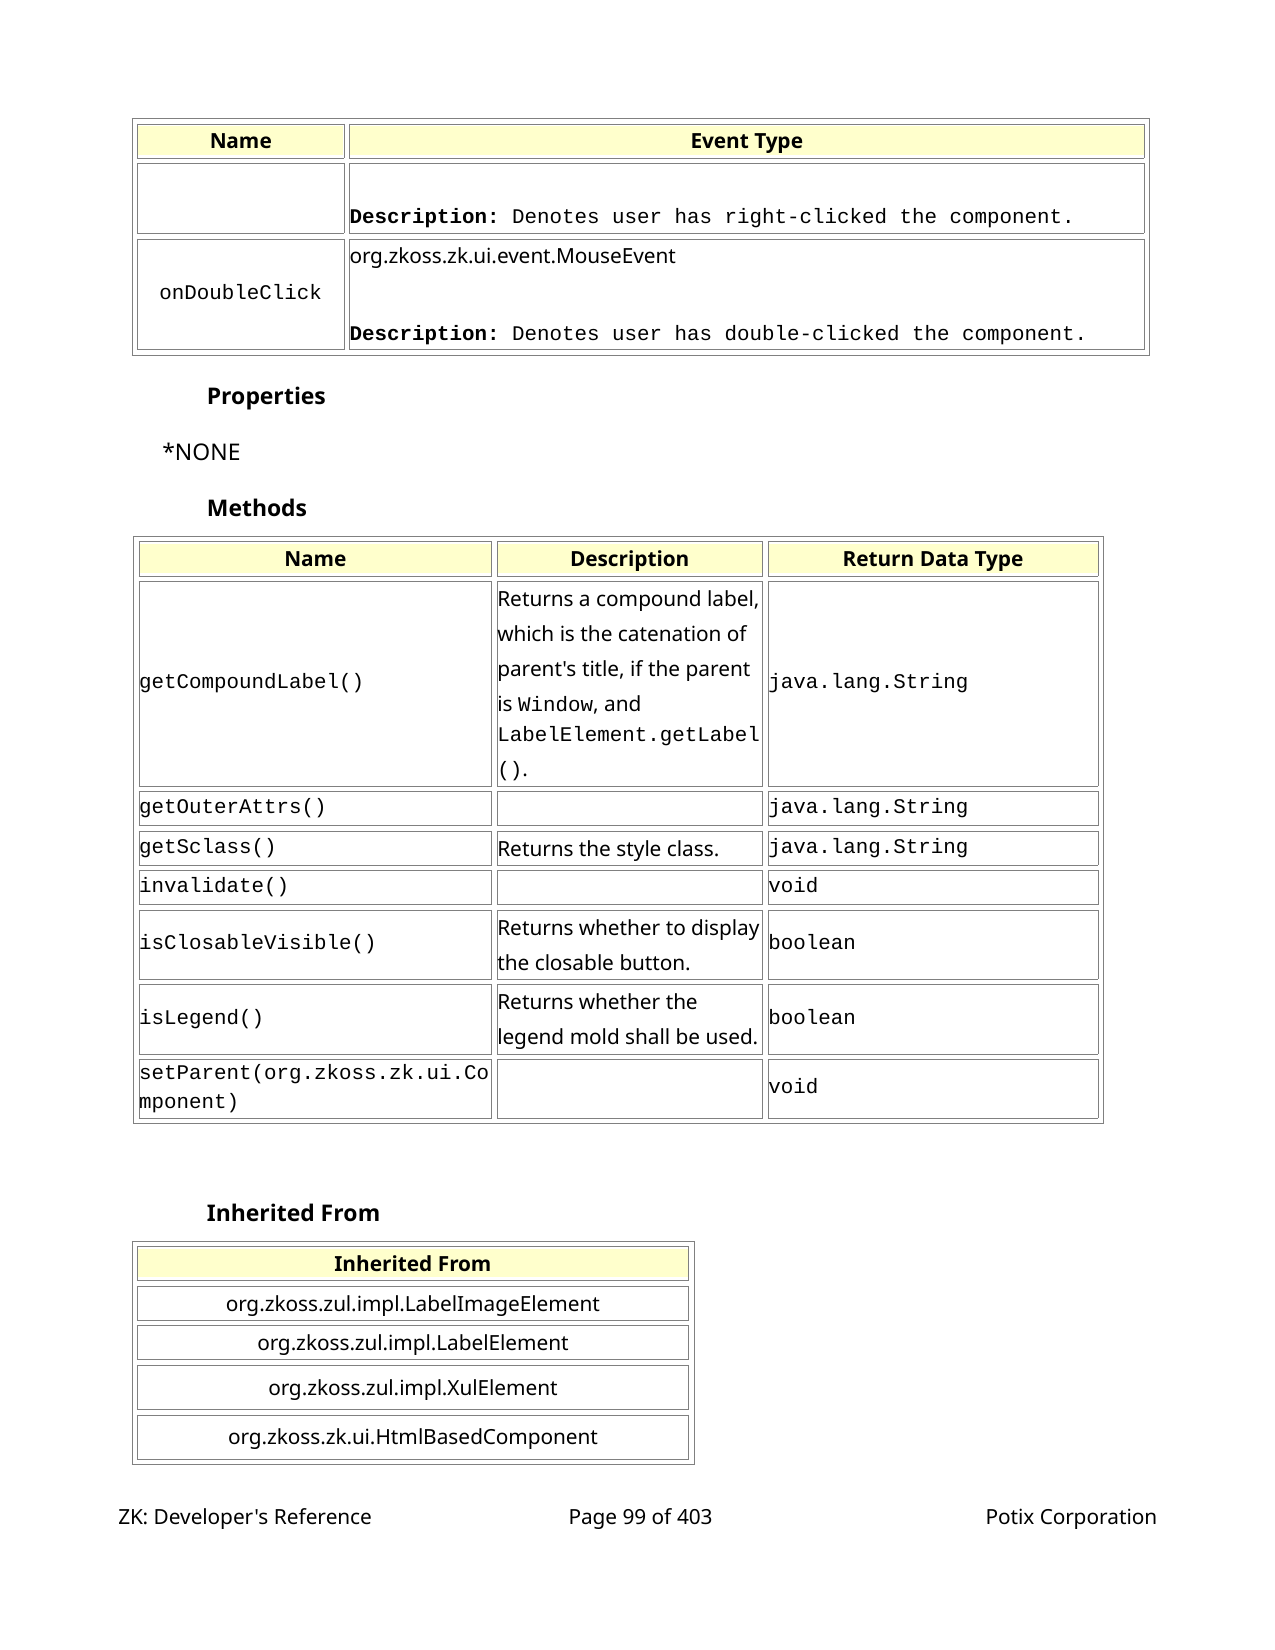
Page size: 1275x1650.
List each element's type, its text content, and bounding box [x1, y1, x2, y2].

table_cell boolean [765, 904, 1101, 979]
table_cell getCompoundLabel() [136, 576, 494, 786]
table_cell org.zkoss.zul.impl.LabelElement [134, 1320, 691, 1359]
table_cell [498, 871, 762, 904]
text *NONE [118, 436, 1157, 467]
table_cell org.zkoss.zk.ui.event.MouseEvent Description: Denotes user has double-clicked the component. [346, 233, 1147, 349]
table_cell void [765, 1054, 1101, 1118]
table_cell Returns whether to display the closable button. [494, 904, 765, 979]
table_cell [494, 786, 765, 825]
subtitle Properties [207, 380, 1157, 411]
table_cell getSclass() [136, 825, 494, 865]
table_cell onDoubleClick [134, 233, 346, 349]
table_header Name [136, 537, 494, 576]
table_cell org.zkoss.zul.impl.XulElement [134, 1359, 691, 1409]
table_cell org.zkoss.zul.impl.LabelImageElement [134, 1280, 691, 1320]
table_header Inherited From [134, 1242, 691, 1280]
table_header Description [494, 537, 765, 576]
table_cell Returns the style class. [494, 825, 765, 865]
table_header Event Type [346, 119, 1147, 158]
table_cell isLegend() [136, 979, 494, 1054]
subtitle Methods [207, 492, 1157, 523]
table_cell org.zkoss.zk.ui.HtmlBasedComponent [134, 1409, 691, 1459]
table_cell [498, 1060, 762, 1118]
subtitle Inherited From [207, 1197, 1157, 1228]
table_cell setParent(org.zkoss.zk.ui.Component) [136, 1054, 494, 1118]
table_header Name [134, 119, 346, 158]
table_cell Returns whether the legend mold shall be used. [494, 979, 765, 1054]
table_cell java.lang.String [765, 786, 1101, 825]
table_cell [494, 865, 765, 904]
table_cell [494, 1054, 765, 1118]
table_cell getOuterAttrs() [136, 786, 494, 825]
table_cell isClosableVisible() [136, 904, 494, 979]
table_cell invalidate() [136, 865, 494, 904]
table_cell java.lang.String [765, 576, 1101, 786]
table_header Return Data Type [765, 537, 1101, 576]
table_cell boolean [765, 979, 1101, 1054]
table_cell [498, 792, 762, 825]
table_cell [134, 158, 346, 233]
table_cell Returns a compound label, which is the catenation of parent's title, if the parent is Window, and LabelElement.getLabel(). [494, 576, 765, 786]
table_cell java.lang.String [765, 825, 1101, 865]
table_cell void [765, 865, 1101, 904]
table_cell Description: Denotes user has right-clicked the component. [346, 158, 1147, 233]
